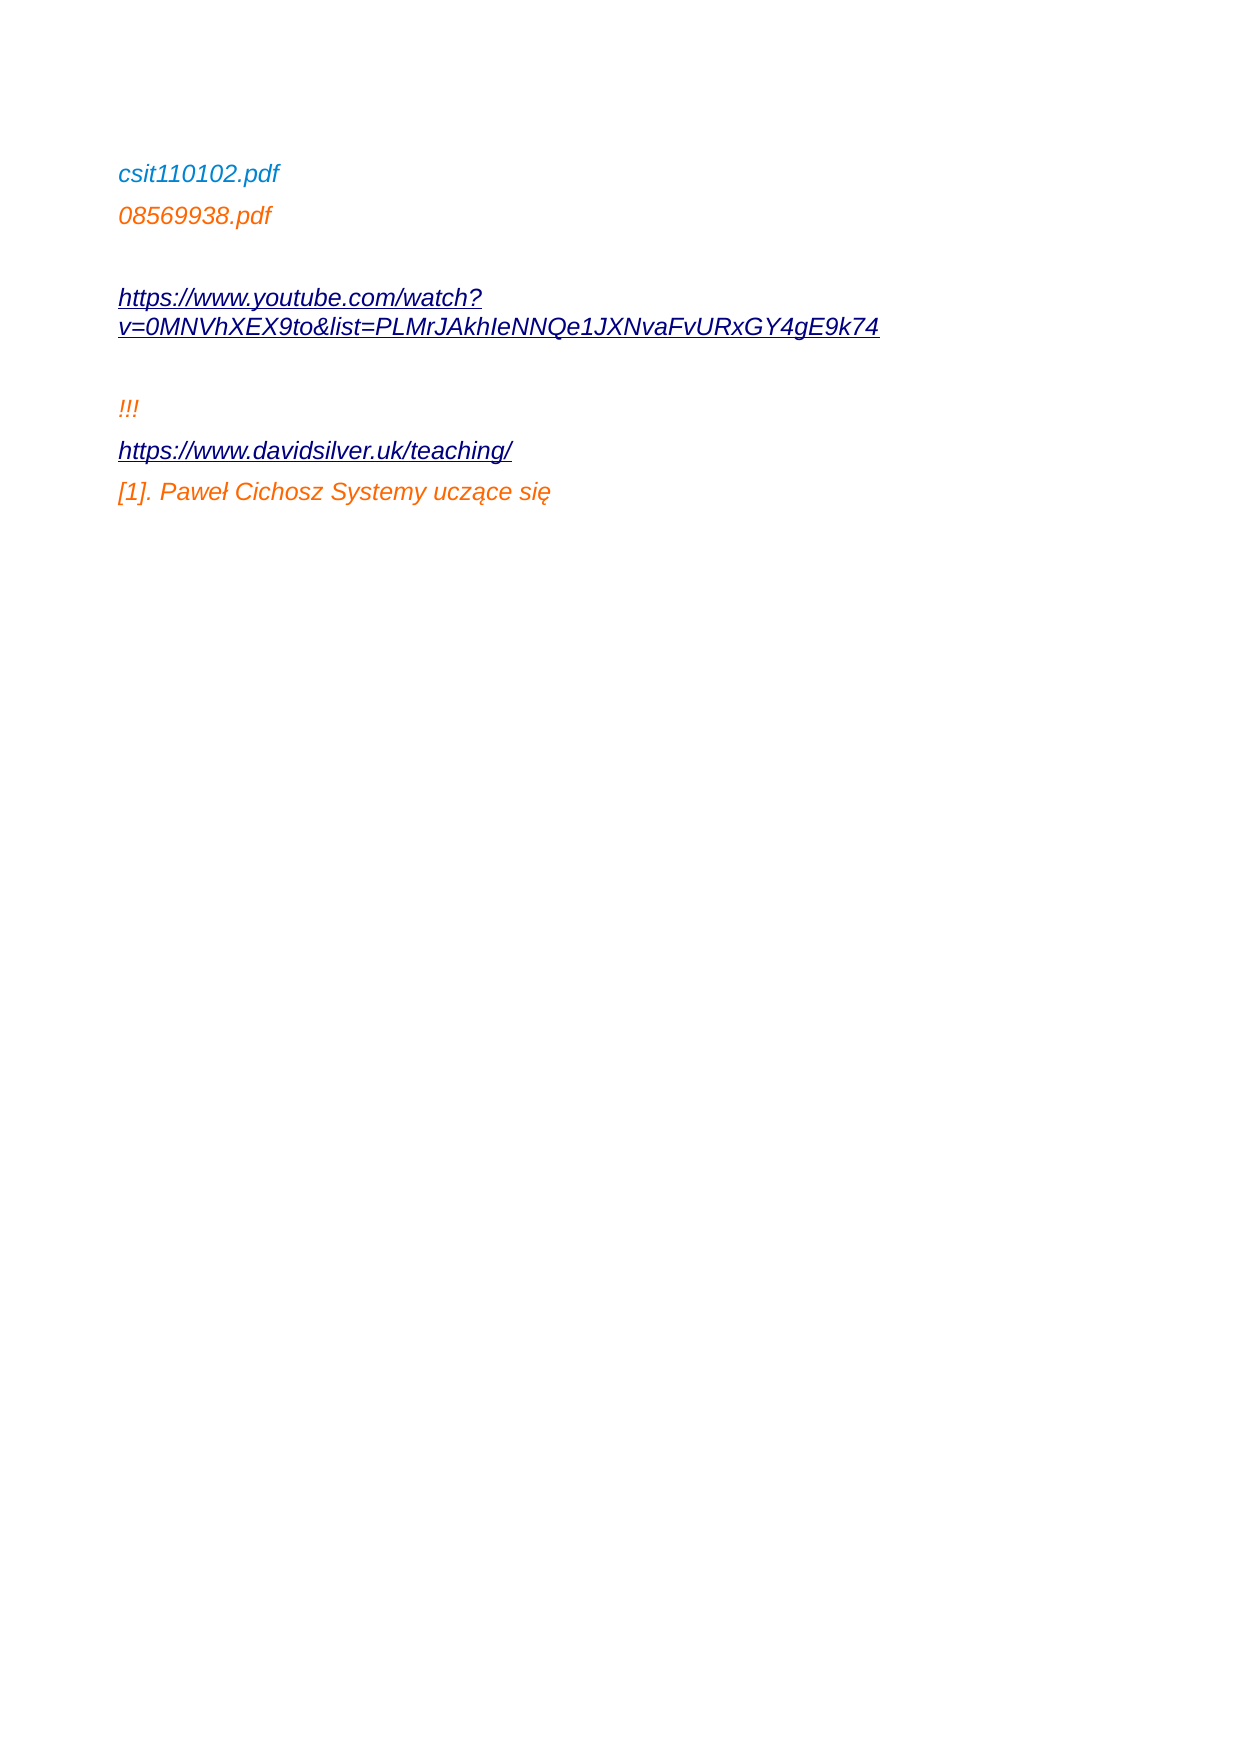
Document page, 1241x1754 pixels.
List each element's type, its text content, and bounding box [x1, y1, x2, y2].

text !!! [118, 394, 1122, 423]
text [1]. Paweł Cichosz Systemy uczące się [118, 477, 1122, 506]
text 08569938.pdf [118, 201, 1122, 229]
text https://www.youtube.com/watch?v=0MNVhXEX9to&list=PLMrJAkhIeNNQe1JXNvaFvURxGY4gE9k74 [118, 283, 1122, 341]
text https://www.davidsilver.uk/teaching/ [118, 436, 1122, 464]
text csit110102.pdf [118, 159, 1122, 188]
